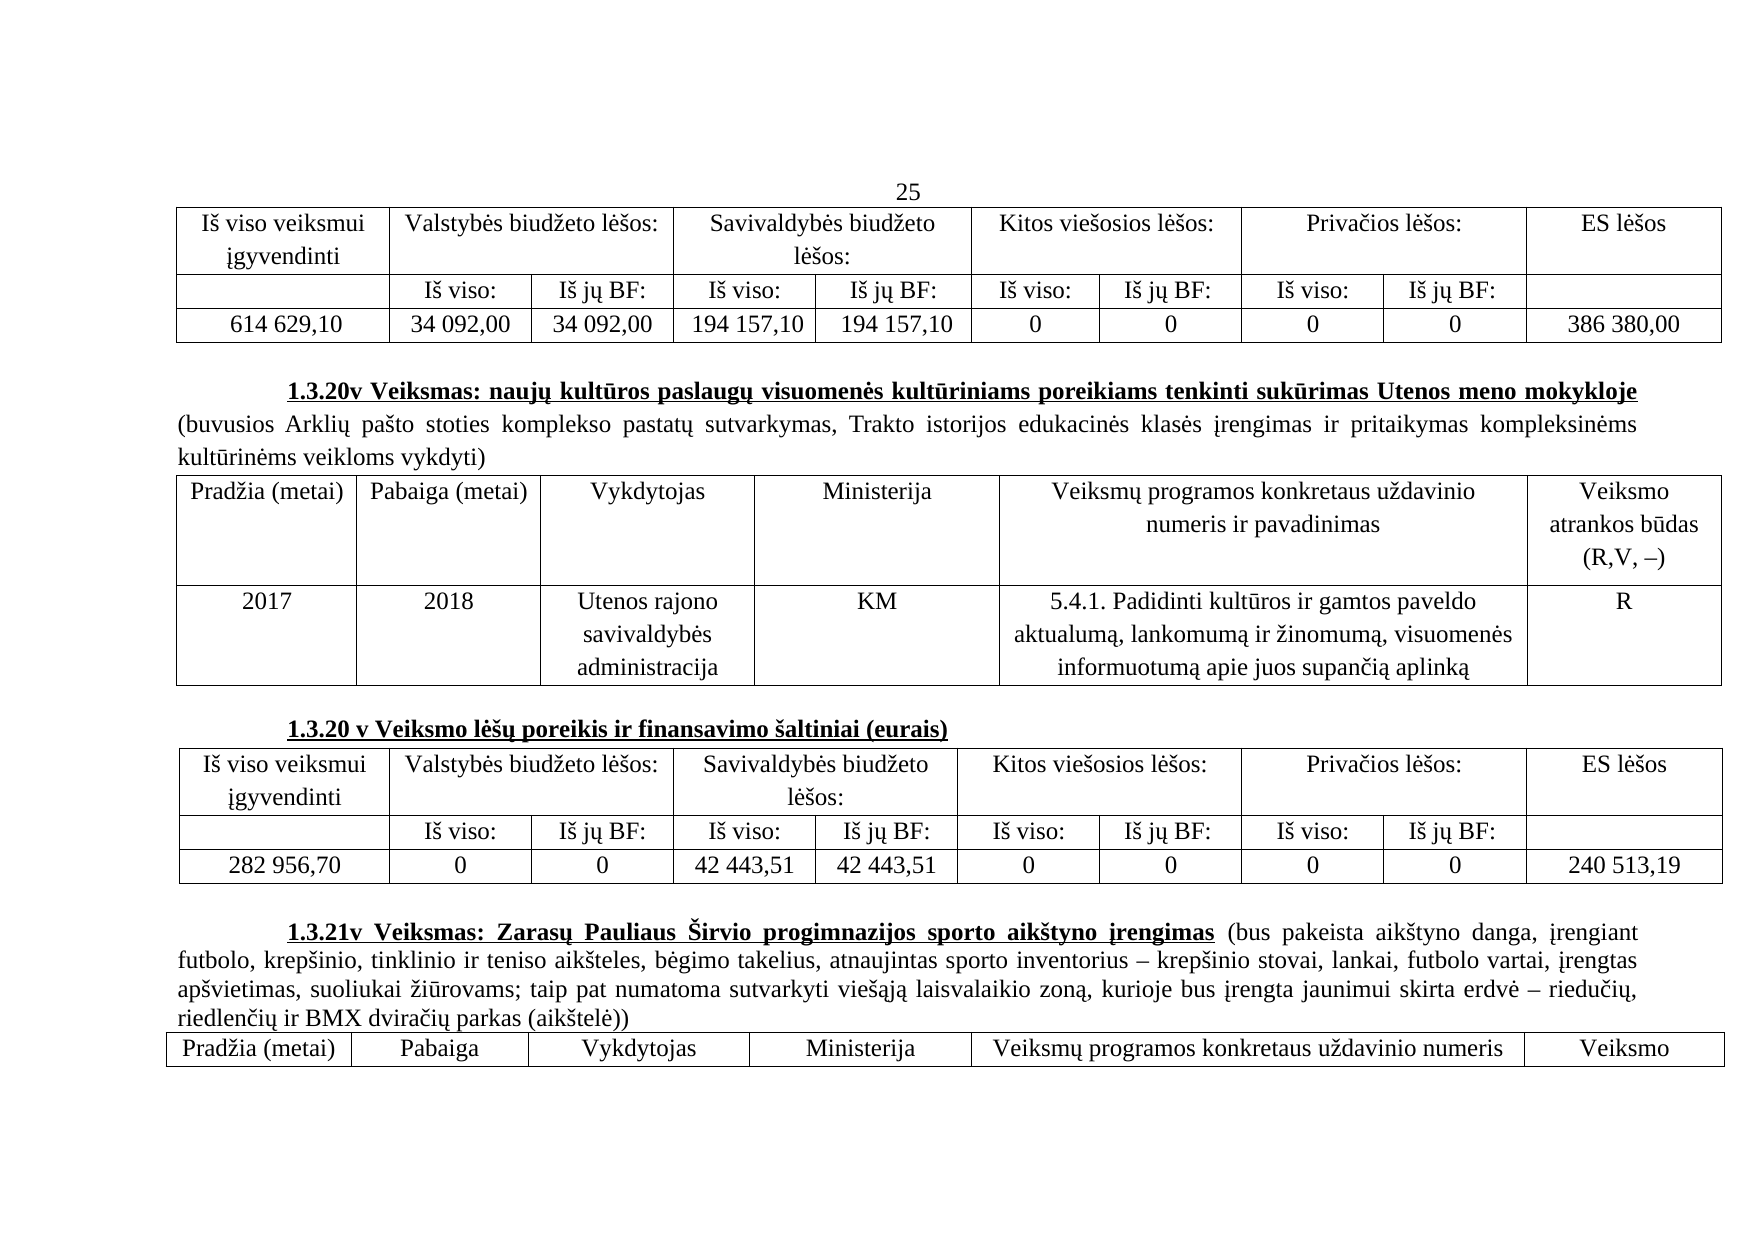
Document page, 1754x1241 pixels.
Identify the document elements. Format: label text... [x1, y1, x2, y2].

text 1.3.21v Veiksmas: Zarasų Pauliaus Širvio progimnazijos sporto aikštyno įrengimas (bus pakeista aikštyno danga, įrengiant futbolo, krepšinio, tinklinio ir teniso aikšteles, bėgimo takelius, atnaujintas sporto inventorius – krepšinio stovai, lankai, futbolo vartai, įrengtas apšvietimas, suoliukai žiūrovams; taip pat numatoma sutvarkyti viešąją laisvalaikio zoną, kurioje bus įrengta jaunimui skirta erdvė – riedučių, riedlenčių ir BMX dviračių parkas (aikštelė)) [177, 917, 1639, 1032]
table_header Kitos viešosios lėšos: [972, 208, 1241, 274]
table_cell 2018 [357, 586, 540, 685]
table_cell Utenos rajono savivaldybės administracija [541, 586, 754, 685]
table_header Valstybės biudžeto lėšos: [390, 749, 673, 815]
table_cell Iš jų BF: [816, 275, 971, 308]
table_cell Iš viso: [958, 816, 1099, 849]
table_cell [180, 816, 389, 849]
table_header Pradžia (metai) [167, 1033, 351, 1066]
table_cell 194 157,10 [816, 309, 971, 342]
table_cell Iš jų BF: [532, 816, 673, 849]
table_cell 2017 [177, 586, 356, 685]
table_header Iš viso veiksmui įgyvendinti [177, 208, 389, 274]
table_cell 34 092,00 [532, 309, 673, 342]
table_cell Iš viso: [674, 816, 815, 849]
table_cell 0 [1100, 309, 1241, 342]
table_cell 386 380,00 [1527, 309, 1721, 342]
table_header Kitos viešosios lėšos: [958, 749, 1241, 815]
table_header Veiksmų programos konkretaus uždavinio numeris [972, 1033, 1524, 1066]
table_cell Iš viso: [972, 275, 1099, 308]
table_cell 34 092,00 [390, 309, 531, 342]
table_cell Iš viso: [1242, 816, 1383, 849]
table_cell 194 157,10 [674, 309, 815, 342]
table_header Privačios lėšos: [1242, 749, 1526, 815]
table_cell 0 [958, 850, 1099, 883]
table_cell 0 [1384, 309, 1526, 342]
table_header Vykdytojas [529, 1033, 749, 1066]
table_cell Iš viso: [674, 275, 815, 308]
table_cell 0 [1100, 850, 1241, 883]
table_header Pabaiga (metai) [357, 476, 540, 585]
table_header Vykdytojas [541, 476, 754, 585]
table_cell Iš viso: [390, 816, 531, 849]
text 1.3.20v Veiksmas: naujų kultūros paslaugų visuomenės kultūriniams poreikiams tenkinti sukūrimas Utenos meno mokykloje (buvusios Arklių pašto stoties komplekso pastatų sutvarkymas, Trakto istorijos edukacinės klasės įrengimas ir pritaikymas kompleksinėms kultūrinėms veikloms vykdyti) [177, 376, 1639, 471]
table_header Iš viso veiksmui įgyvendinti [180, 749, 389, 815]
table_header Veiksmo atrankos būdas (R,V, –) [1528, 476, 1721, 585]
text 1.3.20 v Veiksmo lėšų poreikis ir finansavimo šaltiniai (eurais) [177, 714, 1639, 743]
table_cell R [1528, 586, 1721, 685]
table_cell 42 443,51 [674, 850, 815, 883]
table_cell 0 [532, 850, 673, 883]
table_cell Iš jų BF: [1384, 275, 1526, 308]
table_cell 5.4.1. Padidinti kultūros ir gamtos paveldo aktualumą, lankomumą ir žinomumą, visuomenės informuotumą apie juos supančią aplinką [1000, 586, 1527, 685]
table_cell 0 [1384, 850, 1526, 883]
table_cell KM [755, 586, 999, 685]
table_cell 282 956,70 [180, 850, 389, 883]
table_header Valstybės biudžeto lėšos: [390, 208, 673, 274]
table_cell 0 [972, 309, 1099, 342]
table_cell Iš jų BF: [1384, 816, 1526, 849]
table_cell 0 [390, 850, 531, 883]
table_cell 240 513,19 [1527, 850, 1722, 883]
table_header ES lėšos [1527, 749, 1722, 815]
table_cell 0 [1242, 309, 1383, 342]
table_cell [1527, 275, 1721, 308]
table_header Ministerija [750, 1033, 971, 1066]
table_header Privačios lėšos: [1242, 208, 1526, 274]
table_cell Iš viso: [1242, 275, 1383, 308]
table_header Veiksmų programos konkretaus uždavinio numeris ir pavadinimas [1000, 476, 1527, 585]
table_cell Iš viso: [390, 275, 531, 308]
table_cell Iš jų BF: [532, 275, 673, 308]
table_cell [1527, 816, 1722, 849]
table_cell 42 443,51 [816, 850, 957, 883]
table_cell 614 629,10 [177, 309, 389, 342]
table_header Savivaldybės biudžeto lėšos: [674, 208, 971, 274]
table_cell [177, 275, 389, 308]
table_header Pabaiga [352, 1033, 528, 1066]
table_cell Iš jų BF: [1100, 275, 1241, 308]
table_header ES lėšos [1527, 208, 1721, 274]
table_header Ministerija [755, 476, 999, 585]
table_header Savivaldybės biudžeto lėšos: [674, 749, 957, 815]
table_header Pradžia (metai) [177, 476, 356, 585]
table_header Veiksmo [1525, 1033, 1724, 1066]
table_cell Iš jų BF: [816, 816, 957, 849]
table_cell 0 [1242, 850, 1383, 883]
table_cell Iš jų BF: [1100, 816, 1241, 849]
